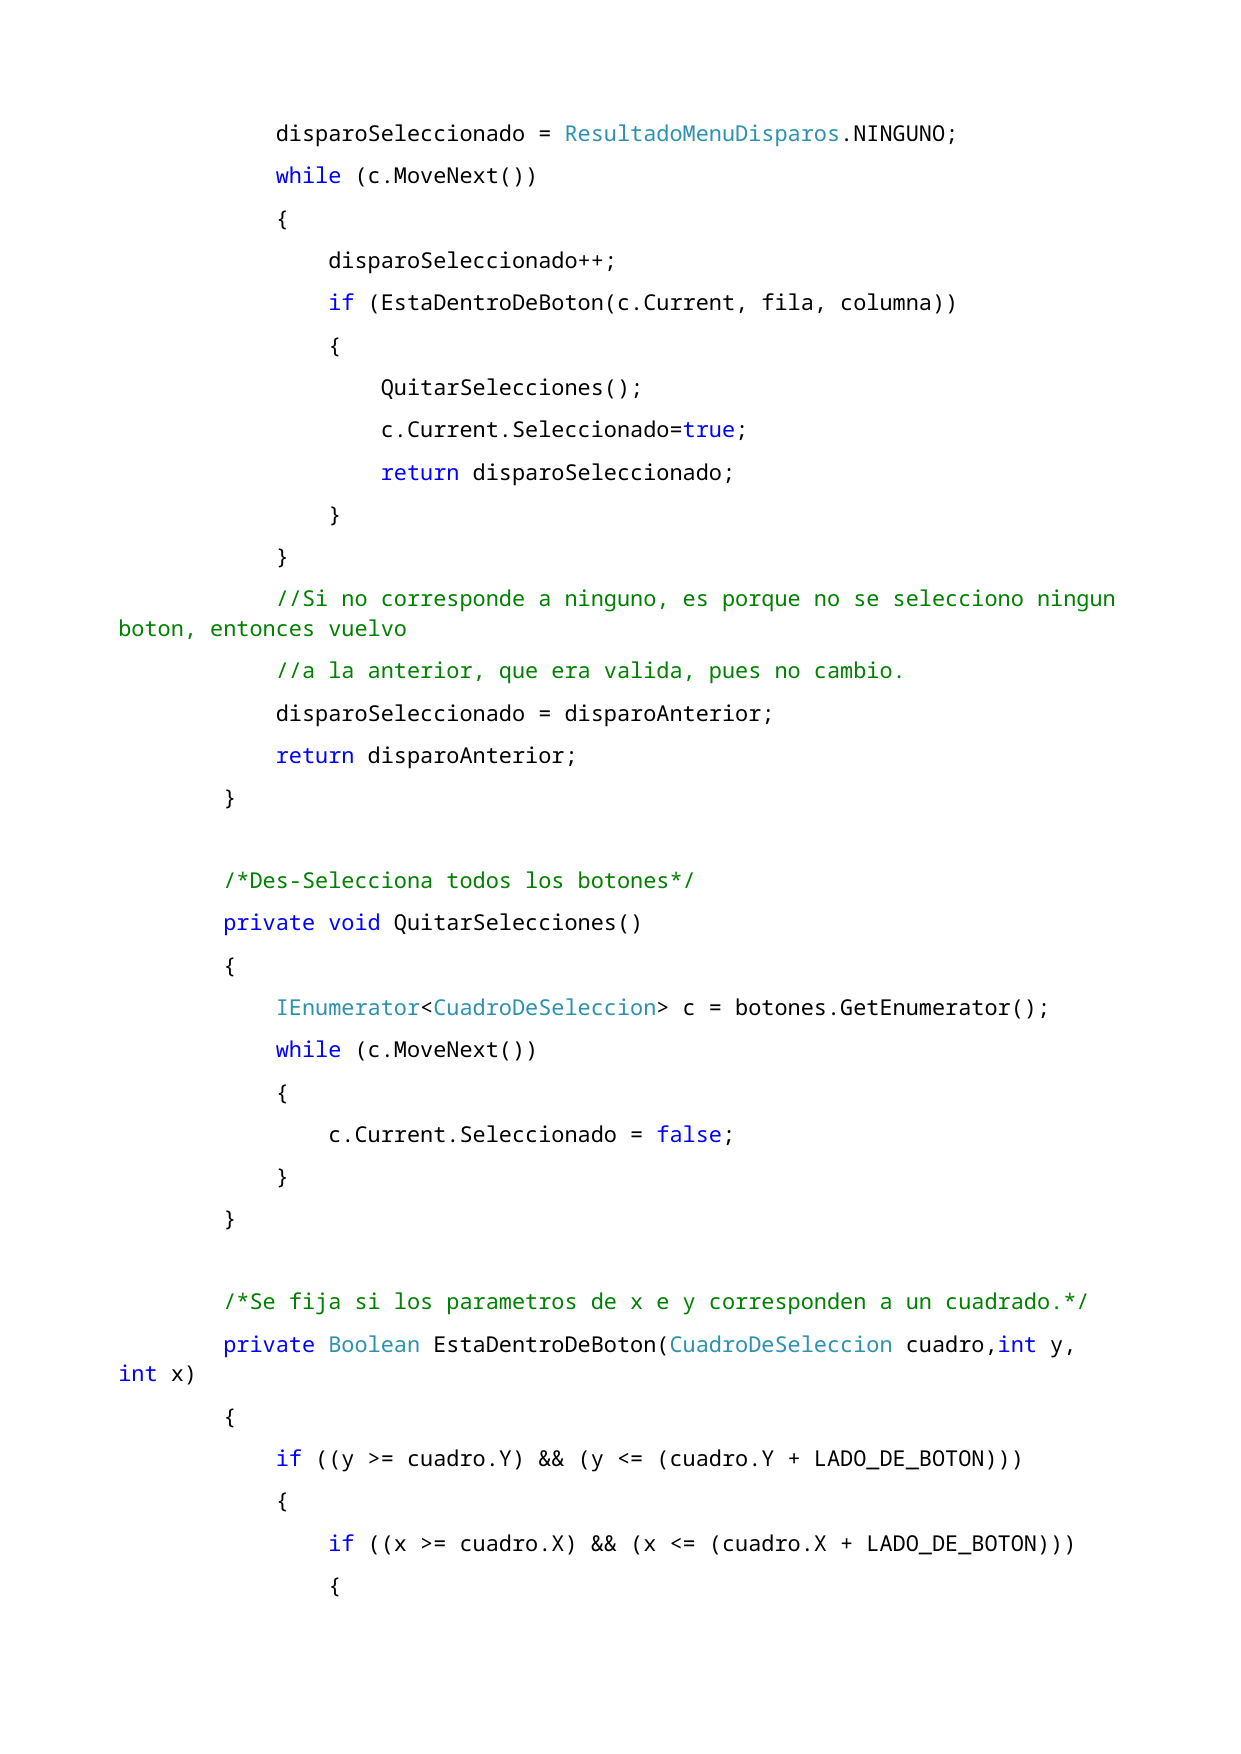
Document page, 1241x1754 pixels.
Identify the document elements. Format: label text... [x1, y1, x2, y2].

text /*Des-Selecciona todos los botones*/ [118, 865, 1122, 895]
text if (EstaDentroDeBoton(c.Current, fila, columna)) [118, 287, 1122, 317]
text //Si no corresponde a ninguno, es porque no se selecciono ningun boton, entonces vuelvo [118, 583, 1122, 643]
text c.Current.Seleccionado=true; [118, 414, 1122, 444]
text } [118, 541, 1122, 571]
text private void QuitarSelecciones() [118, 907, 1122, 937]
text { [118, 950, 1122, 979]
text { [118, 1485, 1122, 1515]
text } [118, 782, 1122, 812]
text //a la anterior, que era valida, pues no cambio. [118, 655, 1122, 685]
text c.Current.Seleccionado = false; [118, 1119, 1122, 1149]
text while (c.MoveNext()) [118, 1034, 1122, 1064]
text return disparoAnterior; [118, 740, 1122, 770]
text { [118, 1401, 1122, 1430]
text } [118, 1203, 1122, 1233]
text } [118, 499, 1122, 528]
text disparoSeleccionado = ResultadoMenuDisparos.NINGUNO; [118, 118, 1122, 148]
text if ((y >= cuadro.Y) && (y <= (cuadro.Y + LADO_DE_BOTON))) [118, 1443, 1122, 1473]
text return disparoSeleccionado; [118, 456, 1122, 486]
text { [118, 329, 1122, 359]
text { [118, 203, 1122, 232]
text QuitarSelecciones(); [118, 372, 1122, 402]
text if ((x >= cuadro.X) && (x <= (cuadro.X + LADO_DE_BOTON))) [118, 1527, 1122, 1557]
text { [118, 1570, 1122, 1599]
text private Boolean EstaDentroDeBoton(CuadroDeSeleccion cuadro,int y, int x) [118, 1328, 1122, 1388]
text disparoSeleccionado = disparoAnterior; [118, 698, 1122, 727]
text { [118, 1077, 1122, 1106]
text disparoSeleccionado++; [118, 245, 1122, 275]
text } [118, 1161, 1122, 1191]
text IEnumerator<CuadroDeSeleccion> c = botones.GetEnumerator(); [118, 992, 1122, 1022]
text while (c.MoveNext()) [118, 160, 1122, 190]
text /*Se fija si los parametros de x e y corresponden a un cuadrado.*/ [118, 1286, 1122, 1316]
